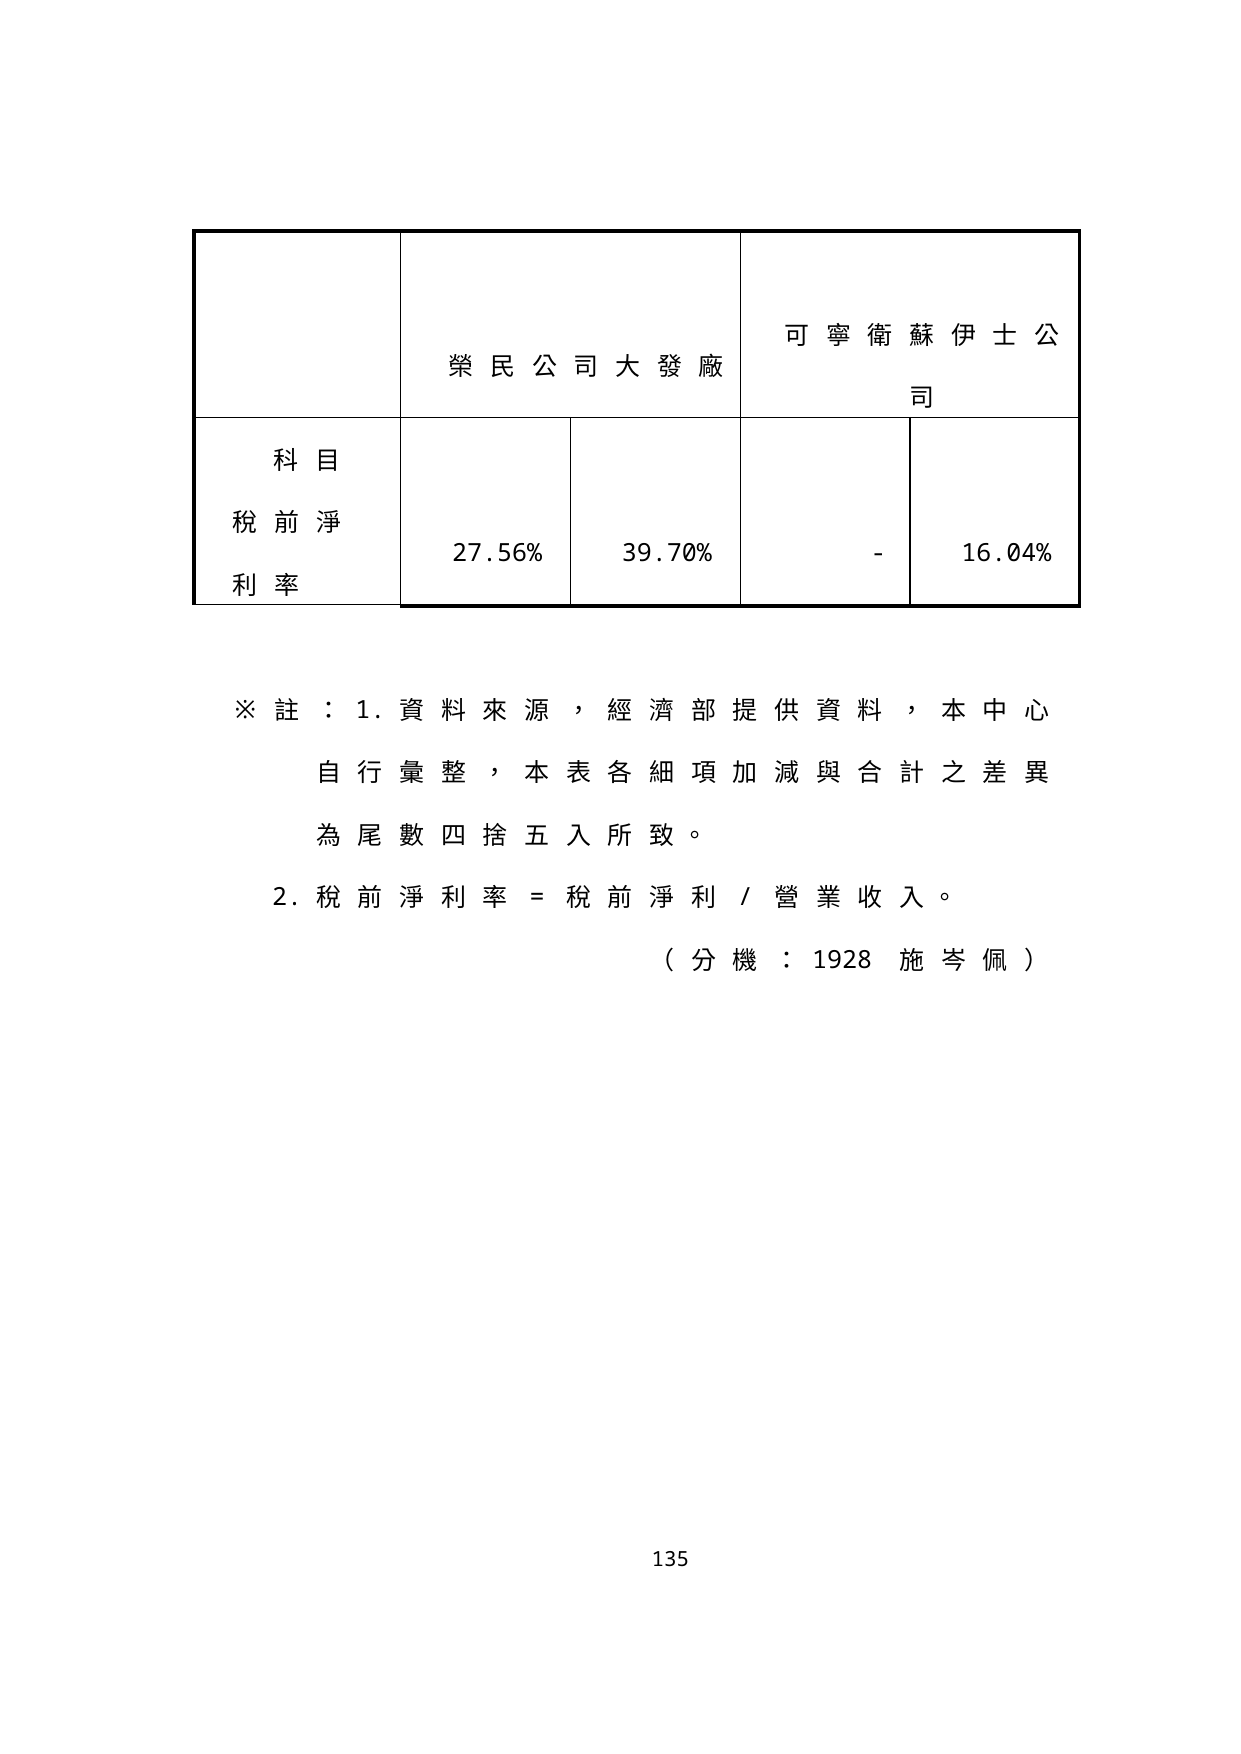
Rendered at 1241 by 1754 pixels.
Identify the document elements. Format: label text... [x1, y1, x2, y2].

table_header 可寧衛蘇伊士公司 [741, 233, 1078, 417]
table_cell 16.04% [911, 418, 1078, 604]
text ※註：1.資料來源，經濟部提供資料，本中心自行彙整，本表各細項加減與合計之差異為尾數四捨五入所致。 [184, 667, 1058, 854]
table_cell 27.56% [401, 418, 570, 604]
text 2.稅前淨利率=稅前淨利/營業收入。 [259, 854, 1058, 917]
table_header [196, 233, 400, 417]
table_cell - [741, 418, 909, 604]
table_cell 稅前淨利率 [196, 418, 400, 604]
table_cell 39.70% [571, 418, 740, 604]
table_header 榮民公司大發廠 [401, 233, 740, 417]
text （分機：1928 施岑佩） [183, 917, 1058, 979]
